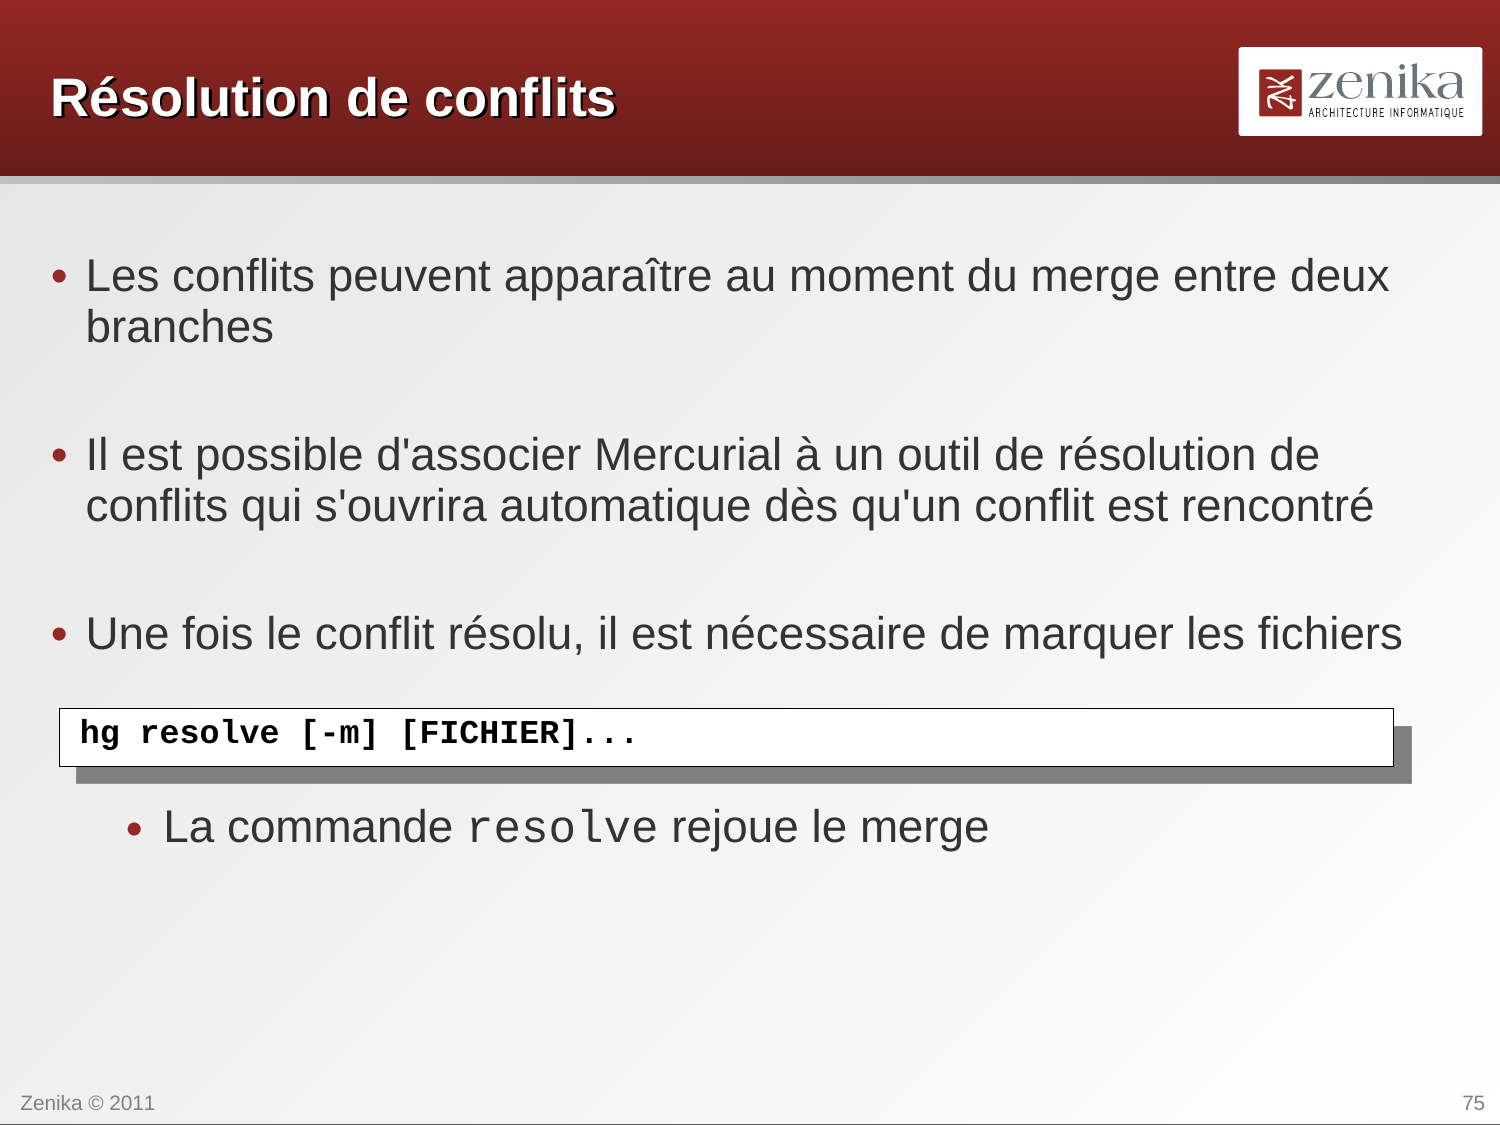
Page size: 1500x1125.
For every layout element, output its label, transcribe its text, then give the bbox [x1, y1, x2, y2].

list Les conflits peuvent apparaître au moment du merge entre deux branches Il est possible d'associer Mercurial à un outil de résolution de conflits qui s'ouvrira automatique dès qu'un conflit est rencontré Une fois le conflit résolu, il est nécessaire de marquer les fichiers La commande resolve rejoue le merge [50, 249, 1435, 1064]
text_box hg resolve [-m] [FICHIER]... [59, 708, 1394, 767]
picture [1257, 58, 1464, 125]
title Résolution de conflits [50, 22, 1206, 172]
